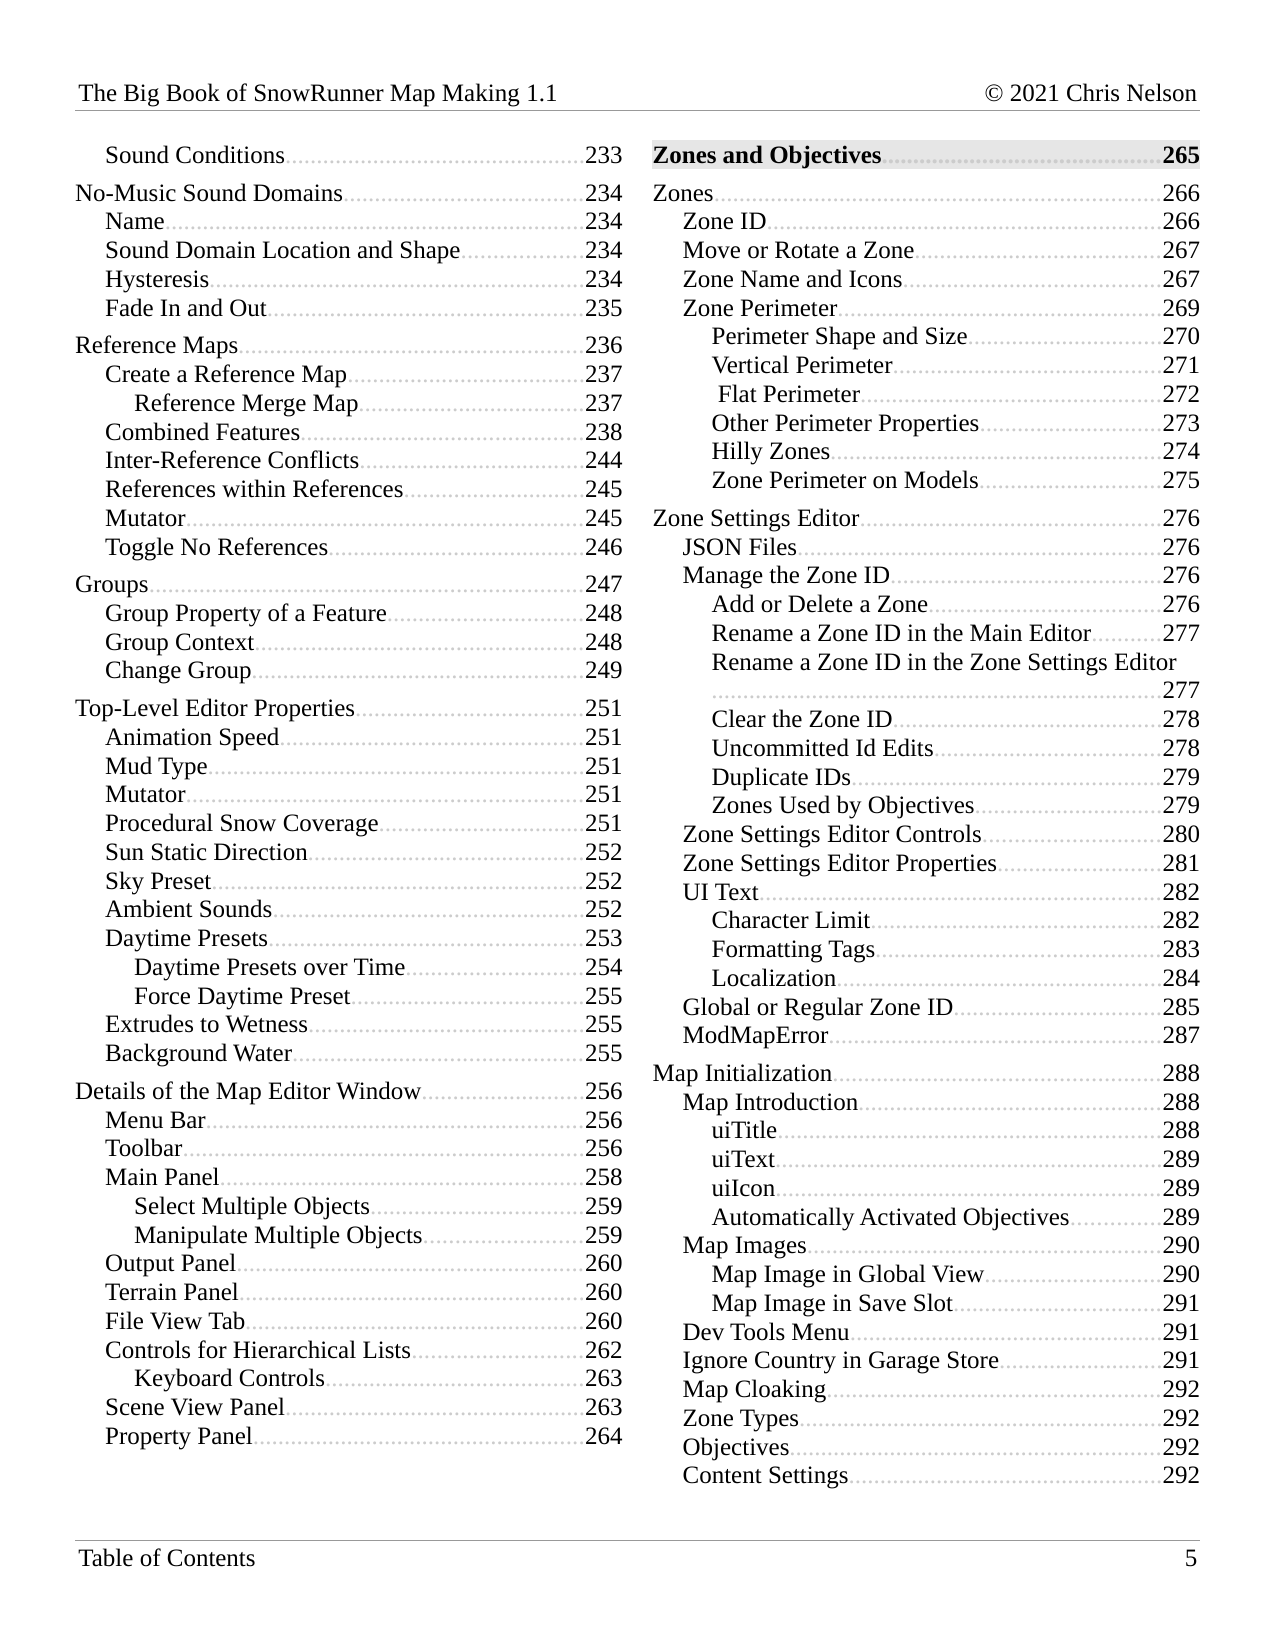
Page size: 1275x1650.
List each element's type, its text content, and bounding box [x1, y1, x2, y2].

text Map Image in Global View 290 [711, 1259, 1200, 1288]
text Zone Perimeter on Models 275 [711, 465, 1200, 494]
text Force Daytime Preset 255 [134, 981, 622, 1009]
text Groups 247 [75, 569, 622, 598]
text References within References 245 [105, 474, 622, 503]
text Inter-Reference Conflicts 244 [105, 445, 622, 474]
text Content Settings 292 [682, 1461, 1200, 1489]
text Zone ID 266 [682, 206, 1200, 235]
text Mutator 251 [105, 779, 622, 808]
text Animation Speed 251 [105, 722, 622, 751]
text Details of the Map Editor Window 256 [75, 1076, 622, 1105]
text Global or Regular Zone ID 285 [682, 992, 1200, 1020]
text Controls for Hierarchical Lists 262 [105, 1335, 622, 1363]
text Duplicate IDs 279 [711, 762, 1200, 790]
text Uncommitted Id Edits 278 [711, 733, 1200, 762]
text Zone Settings Editor Controls 280 [682, 819, 1200, 848]
text uiIcon 289 [711, 1173, 1200, 1202]
text Combined Features 238 [105, 417, 622, 445]
text Dev Tools Menu 291 [682, 1317, 1200, 1346]
text Output Panel 260 [105, 1248, 622, 1277]
text Change Group 249 [105, 656, 622, 684]
text Perimeter Shape and Size 270 [711, 321, 1200, 350]
text Ambient Sounds 252 [105, 894, 622, 923]
text Mutator 245 [105, 503, 622, 532]
text Toggle No References 246 [105, 532, 622, 560]
text Zones and Objectives 265 [652, 140, 1200, 169]
text No-Music Sound Domains 234 [75, 178, 622, 206]
text Zone Settings Editor Properties 281 [682, 848, 1200, 877]
text Reference Merge Map 237 [134, 388, 622, 417]
text Hysteresis 234 [105, 264, 622, 293]
text Zone Settings Editor 276 [652, 503, 1200, 532]
text Scene View Panel 263 [105, 1392, 622, 1421]
text Sound Conditions 233 [105, 140, 622, 169]
text Map Cloaking 292 [682, 1374, 1200, 1403]
text Map Images 290 [682, 1231, 1200, 1259]
text Flat Perimeter 272 [711, 379, 1200, 408]
text JSON Files 276 [682, 532, 1200, 560]
text Toolbar 256 [105, 1133, 622, 1162]
text Zone Name and Icons 267 [682, 264, 1200, 293]
text Map Image in Save Slot 291 [711, 1288, 1200, 1317]
text Mud Type 251 [105, 751, 622, 779]
text Keyboard Controls 263 [134, 1363, 622, 1392]
text Zone Types 292 [682, 1403, 1200, 1432]
text Objectives 292 [682, 1432, 1200, 1461]
text Daytime Presets 253 [105, 923, 622, 952]
text Zones 266 [652, 178, 1200, 206]
text uiTitle 288 [711, 1116, 1200, 1144]
text Main Panel 258 [105, 1162, 622, 1191]
text Formatting Tags 283 [711, 934, 1200, 963]
text Zone Perimeter 269 [682, 293, 1200, 321]
text Vertical Perimeter 271 [711, 350, 1200, 379]
text Sound Domain Location and Shape 234 [105, 235, 622, 264]
text Rename a Zone ID in the Main Editor 277 [711, 618, 1200, 647]
text Zones Used by Objectives 279 [711, 790, 1200, 819]
text Extrudes to Wetness 255 [105, 1009, 622, 1038]
text Clear the Zone ID 278 [711, 704, 1200, 733]
text Add or Delete a Zone 276 [711, 589, 1200, 618]
text Daytime Presets over Time 254 [134, 952, 622, 981]
text Ignore Country in Garage Store 291 [682, 1346, 1200, 1374]
text Rename a Zone ID in the Zone Settings Editor 277 [711, 647, 1200, 704]
text Move or Rotate a Zone 267 [682, 235, 1200, 264]
text Property Panel 264 [105, 1421, 622, 1450]
text Localization 284 [711, 963, 1200, 992]
text Fade In and Out 235 [105, 293, 622, 321]
text Character Limit 282 [711, 905, 1200, 934]
text Map Initialization 288 [652, 1058, 1200, 1087]
text uiText 289 [711, 1144, 1200, 1173]
text Terrain Panel 260 [105, 1277, 622, 1306]
text Automatically Activated Objectives 289 [711, 1202, 1200, 1231]
text UI Text 282 [682, 877, 1200, 905]
text Hilly Zones 274 [711, 436, 1200, 465]
text Map Introduction 288 [682, 1087, 1200, 1116]
text Other Perimeter Properties 273 [711, 408, 1200, 436]
text Top-Level Editor Properties 251 [75, 693, 622, 722]
text Menu Bar 256 [105, 1105, 622, 1133]
text Select Multiple Objects 259 [134, 1191, 622, 1220]
text Sun Static Direction 252 [105, 837, 622, 866]
text Sky Preset 252 [105, 866, 622, 894]
text File View Tab 260 [105, 1306, 622, 1335]
text Name 234 [105, 206, 622, 235]
text Procedural Snow Coverage 251 [105, 808, 622, 837]
text Reference Maps 236 [75, 330, 622, 359]
text Manage the Zone ID 276 [682, 560, 1200, 589]
text Background Water 255 [105, 1038, 622, 1067]
text ModMapError 287 [682, 1020, 1200, 1049]
text Group Property of a Feature 248 [105, 598, 622, 627]
text Manipulate Multiple Objects 259 [134, 1220, 622, 1248]
text Create a Reference Map 237 [105, 359, 622, 388]
text Group Context 248 [105, 627, 622, 656]
